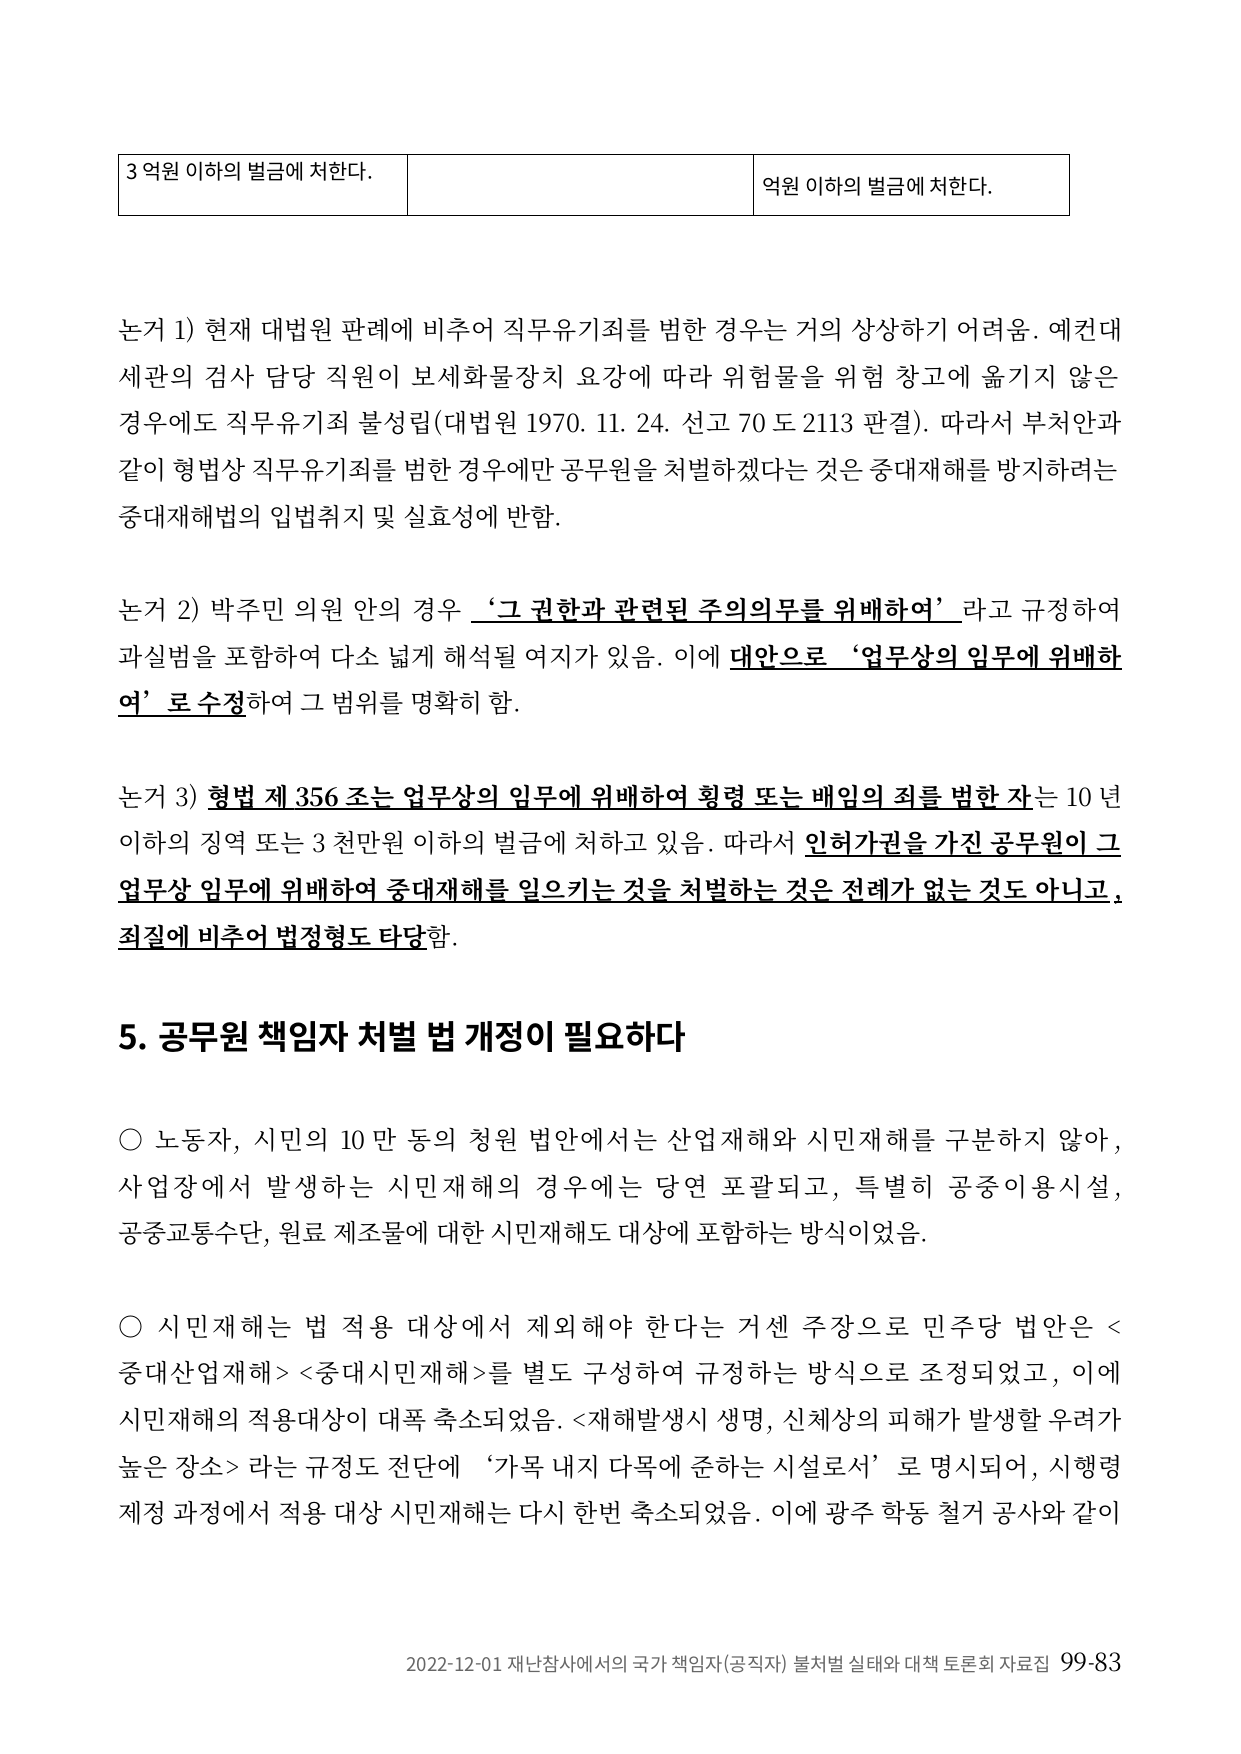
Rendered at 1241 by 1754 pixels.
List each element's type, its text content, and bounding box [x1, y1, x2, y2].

table_cell 억원 이하의 벌금에 처한다. [754, 155, 1069, 215]
table_cell [408, 155, 753, 215]
text 5. 공무원 책임자 처벌 법 개정이 필요하다 [118, 1011, 1122, 1059]
table_cell 3억원 이하의 벌금에 처한다. [119, 155, 407, 215]
text 논거 3) 형법 제356조는 업무상의 임무에 위배하여 횡령 또는 배임의 죄를 범한 자는 10년 이하의 징역 또는 3천만원 이하의 벌금에 처하고 있음. 따라서 인허가권을 가진 공무원이 그 업무상 임무에 위배하여 중대재해를 일으키는 것을 처벌하는 것은 전례가 없는 것도 아니고, 죄질에 비추어 법정형도 타당함. [118, 777, 1122, 953]
text 논거 2) 박주민 의원 안의 경우 ‘그 권한과 관련된 주의의무를 위배하여’라고 규정하여 과실범을 포함하여 다소 넓게 해석될 여지가 있음. 이에 대안으로 ‘업무상의 임무에 위배하여’로 수정하여 그 범위를 명확히 함. [118, 591, 1122, 720]
text ○ 시민재해는 법 적용 대상에서 제외해야 한다는 거센 주장으로 민주당 법안은 <중대산업재해> <중대시민재해>를 별도 구성하여 규정하는 방식으로 조정되었고, 이에 시민재해의 적용대상이 대폭 축소되었음. <재해발생시 생명, 신체상의 피해가 발생할 우려가 높은 장소> 라는 규정도 전단에 ‘가목 내지 다목에 준하는 시설로서’로 명시되어, 시행령 제정 과정에서 적용 대상 시민재해는 다시 한번 축소되었음. 이에 광주 학동 철거 공사와 같이 [118, 1307, 1122, 1530]
text ○ 노동자, 시민의 10만 동의 청원 법안에서는 산업재해와 시민재해를 구분하지 않아, 사업장에서 발생하는 시민재해의 경우에는 당연 포괄되고, 특별히 공중이용시설, 공중교통수단, 원료 제조물에 대한 시민재해도 대상에 포함하는 방식이었음. [118, 1121, 1122, 1250]
text 논거 1) 현재 대법원 판례에 비추어 직무유기죄를 범한 경우는 거의 상상하기 어려움. 예컨대 세관의 검사 담당 직원이 보세화물장치 요강에 따라 위험물을 위험 창고에 옮기지 않은 경우에도 직무유기죄 불성립(대법원 1970. 11. 24. 선고 70도2113 판결). 따라서 부처안과 같이 형법상 직무유기죄를 범한 경우에만 공무원을 처벌하겠다는 것은 중대재해를 방지하려는 중대재해법의 입법취지 및 실효성에 반함. [118, 311, 1122, 533]
